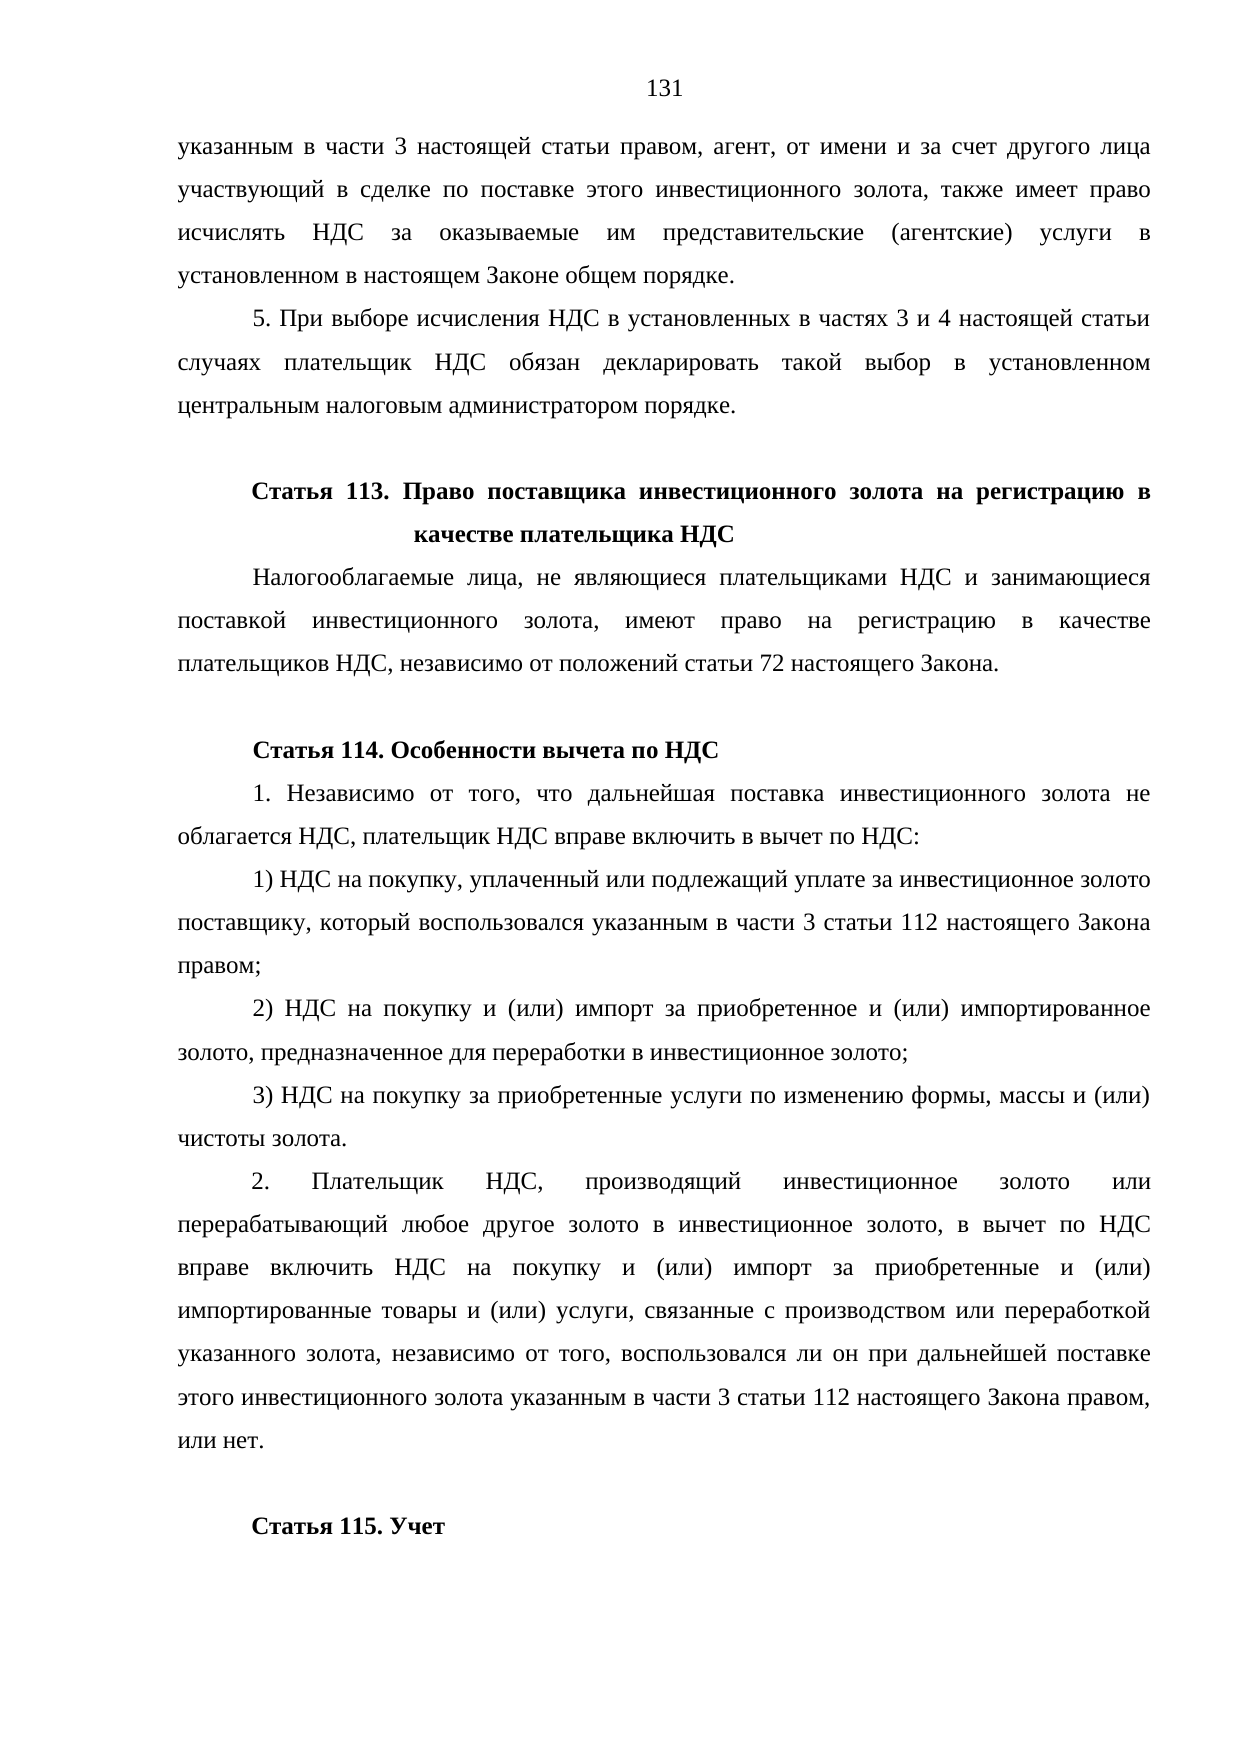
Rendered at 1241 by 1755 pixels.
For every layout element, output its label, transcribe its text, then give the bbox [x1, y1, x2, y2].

text 2. Плательщик НДС, производящий инвестиционное золото или перерабатывающий любое другое золото в инвестиционное золото, в вычет по НДС вправе включить НДС на покупку и (или) импорт за приобретенные и (или) импортированные товары и (или) услуги, связанные с производством или переработкой указанного золота, независимо от того, воспользовался ли он при дальнейшей поставке этого инвестиционного золота указанным в части 3 статьи 112 настоящего Закона правом, или нет. [177, 1166, 1152, 1453]
text 3) НДС на покупку за приобретенные услуги по изменению формы, массы и (или) чистоты золота. [177, 1080, 1152, 1152]
text 5. При выборе исчисления НДС в установленных в частях 3 и 4 настоящей статьи случаях плательщик НДС обязан декларировать такой выбор в установленном центральным налоговым администратором порядке. [177, 303, 1152, 418]
text Налогооблагаемые лица, не являющиеся плательщиками НДС и занимающиеся поставкой инвестиционного золота, имеют право на регистрацию в качестве плательщиков НДС, независимо от положений статьи 72 настоящего Закона. [177, 562, 1152, 677]
text Статья 115. Учет [177, 1511, 1152, 1540]
text 1) НДС на покупку, уплаченный или подлежащий уплате за инвестиционное золото поставщику, который воспользовался указанным в части 3 статьи 112 настоящего Закона правом; [177, 864, 1152, 979]
text указанным в части 3 настоящей статьи правом, агент, от имени и за счет другого лица участвующий в сделке по поставке этого инвестиционного золота, также имеет право исчислять НДС за оказываемые им представительские (агентские) услуги в установленном в настоящем Законе общем порядке. [177, 131, 1152, 289]
text 1. Независимо от того, что дальнейшая поставка инвестиционного золота не облагается НДС, плательщик НДС вправе включить в вычет по НДС: [177, 778, 1152, 850]
text Статья 113. Право поставщика инвестиционного золота на регистрацию в качестве плательщика НДС [251, 476, 1152, 548]
text Статья 114. Особенности вычета по НДС [177, 735, 1152, 763]
text 2) НДС на покупку и (или) импорт за приобретенное и (или) импортированное золото, предназначенное для переработки в инвестиционное золото; [177, 993, 1152, 1065]
